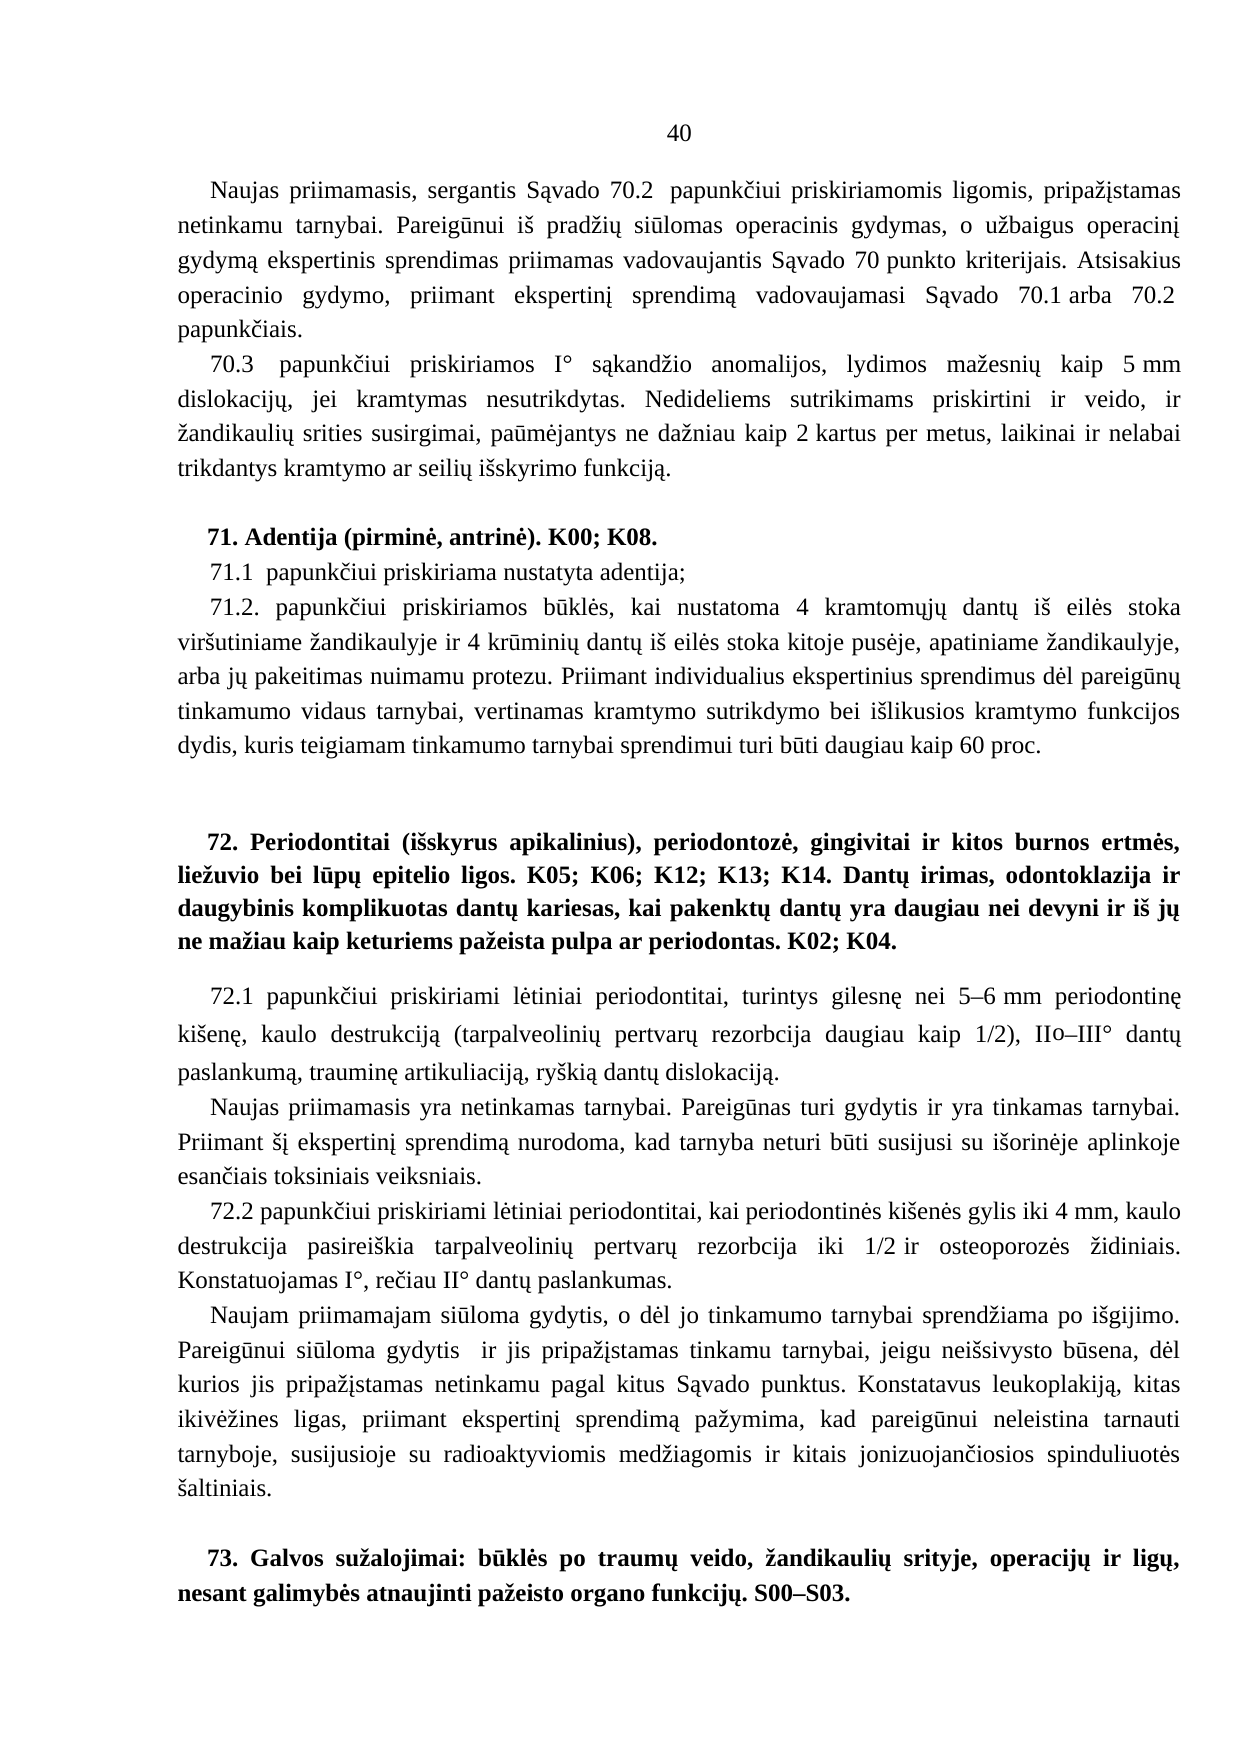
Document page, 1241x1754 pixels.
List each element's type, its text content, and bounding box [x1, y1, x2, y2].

text Naujas priimamasis yra netinkamas tarnybai. Pareigūnas turi gydytis ir yra tinkamas tarnybai. Priimant šį ekspertinį sprendimą nurodoma, kad tarnyba neturi būti susijusi su išorinėje aplinkoje esančiais toksiniais veiksniais. [177, 1092, 1181, 1190]
text 70.3 papunkčiui priskiriamos I° sąkandžio anomalijos, lydimos mažesnių kaip 5 mm dislokacijų, jei kramtymas nesutrikdytas. Nedideliems sutrikimams priskirtini ir veido, ir žandikaulių srities susirgimai, paūmėjantys ne dažniau kaip 2 kartus per metus, laikinai ir nelabai trikdantys kramtymo ar seilių išskyrimo funkciją. [177, 349, 1181, 482]
text 73. Galvos sužalojimai: būklės po traumų veido, žandikaulių srityje, operacijų ir ligų, nesant galimybės atnaujinti pažeisto organo funkcijų. S00–S03. [177, 1543, 1181, 1606]
text Naujam priimamajam siūloma gydytis, o dėl jo tinkamumo tarnybai sprendžiama po išgijimo. Pareigūnui siūloma gydytis ir jis pripažįstamas tinkamu tarnybai, jeigu neišsivysto būsena, dėl kurios jis pripažįstamas netinkamu pagal kitus Sąvado punktus. Konstatavus leukoplakiją, kitas ikivėžines ligas, priimant ekspertinį sprendimą pažymima, kad pareigūnui neleistina tarnauti tarnyboje, susijusioje su radioaktyviomis medžiagomis ir kitais jonizuojančiosios spinduliuotės šaltiniais. [177, 1300, 1181, 1502]
text 71. Adentija (pirminė, antrinė). K00; K08. [177, 522, 1181, 551]
text 72. Periodontitai (išskyrus apikalinius), periodontozė, gingivitai ir kitos burnos ertmės, liežuvio bei lūpų epitelio ligos. K05; K06; K12; K13; K14. Dantų irimas, odontoklazija ir daugybinis komplikuotas dantų kariesas, kai pakenktų dantų yra daugiau nei devyni ir iš jų ne mažiau kaip keturiems pažeista pulpa ar periodontas. K02; K04. [177, 827, 1181, 955]
text Naujas priimamasis, sergantis Sąvado 70.2 papunkčiui priskiriamomis ligomis, pripažįstamas netinkamu tarnybai. Pareigūnui iš pradžių siūlomas operacinis gydymas, o užbaigus operacinį gydymą ekspertinis sprendimas priimamas vadovaujantis Sąvado 70 punkto kriterijais. Atsisakius operacinio gydymo, priimant ekspertinį sprendimą vadovaujamasi Sąvado 70.1 arba 70.2 papunkčiais. [177, 176, 1181, 343]
text 71.2. papunkčiui priskiriamos būklės, kai nustatoma 4 kramtomųjų dantų iš eilės stoka viršutiniame žandikaulyje ir 4 krūminių dantų iš eilės stoka kitoje pusėje, apatiniame žandikaulyje, arba jų pakeitimas nuimamu protezu. Priimant individualius ekspertinius sprendimus dėl pareigūnų tinkamumo vidaus tarnybai, vertinamas kramtymo sutrikdymo bei išlikusios kramtymo funkcijos dydis, kuris teigiamam tinkamumo tarnybai sprendimui turi būti daugiau kaip 60 proc. [177, 592, 1181, 759]
text 72.1 papunkčiui priskiriami lėtiniai periodontitai, turintys gilesnę nei 5–6 mm periodontinę kišenę, kaulo destrukciją (tarpalveolinių pertvarų rezorbcija daugiau kaip 1/2), IIo–III° dantų paslankumą, trauminę artikuliaciją, ryškią dantų dislokaciją. [177, 981, 1181, 1086]
text 72.2 papunkčiui priskiriami lėtiniai periodontitai, kai periodontinės kišenės gylis iki 4 mm, kaulo destrukcija pasireiškia tarpalveolinių pertvarų rezorbcija iki 1/2 ir osteoporozės židiniais. Konstatuojamas I°, rečiau II° dantų paslankumas. [177, 1196, 1181, 1294]
text 71.1 papunkčiui priskiriama nustatyta adentija; [177, 557, 1181, 586]
